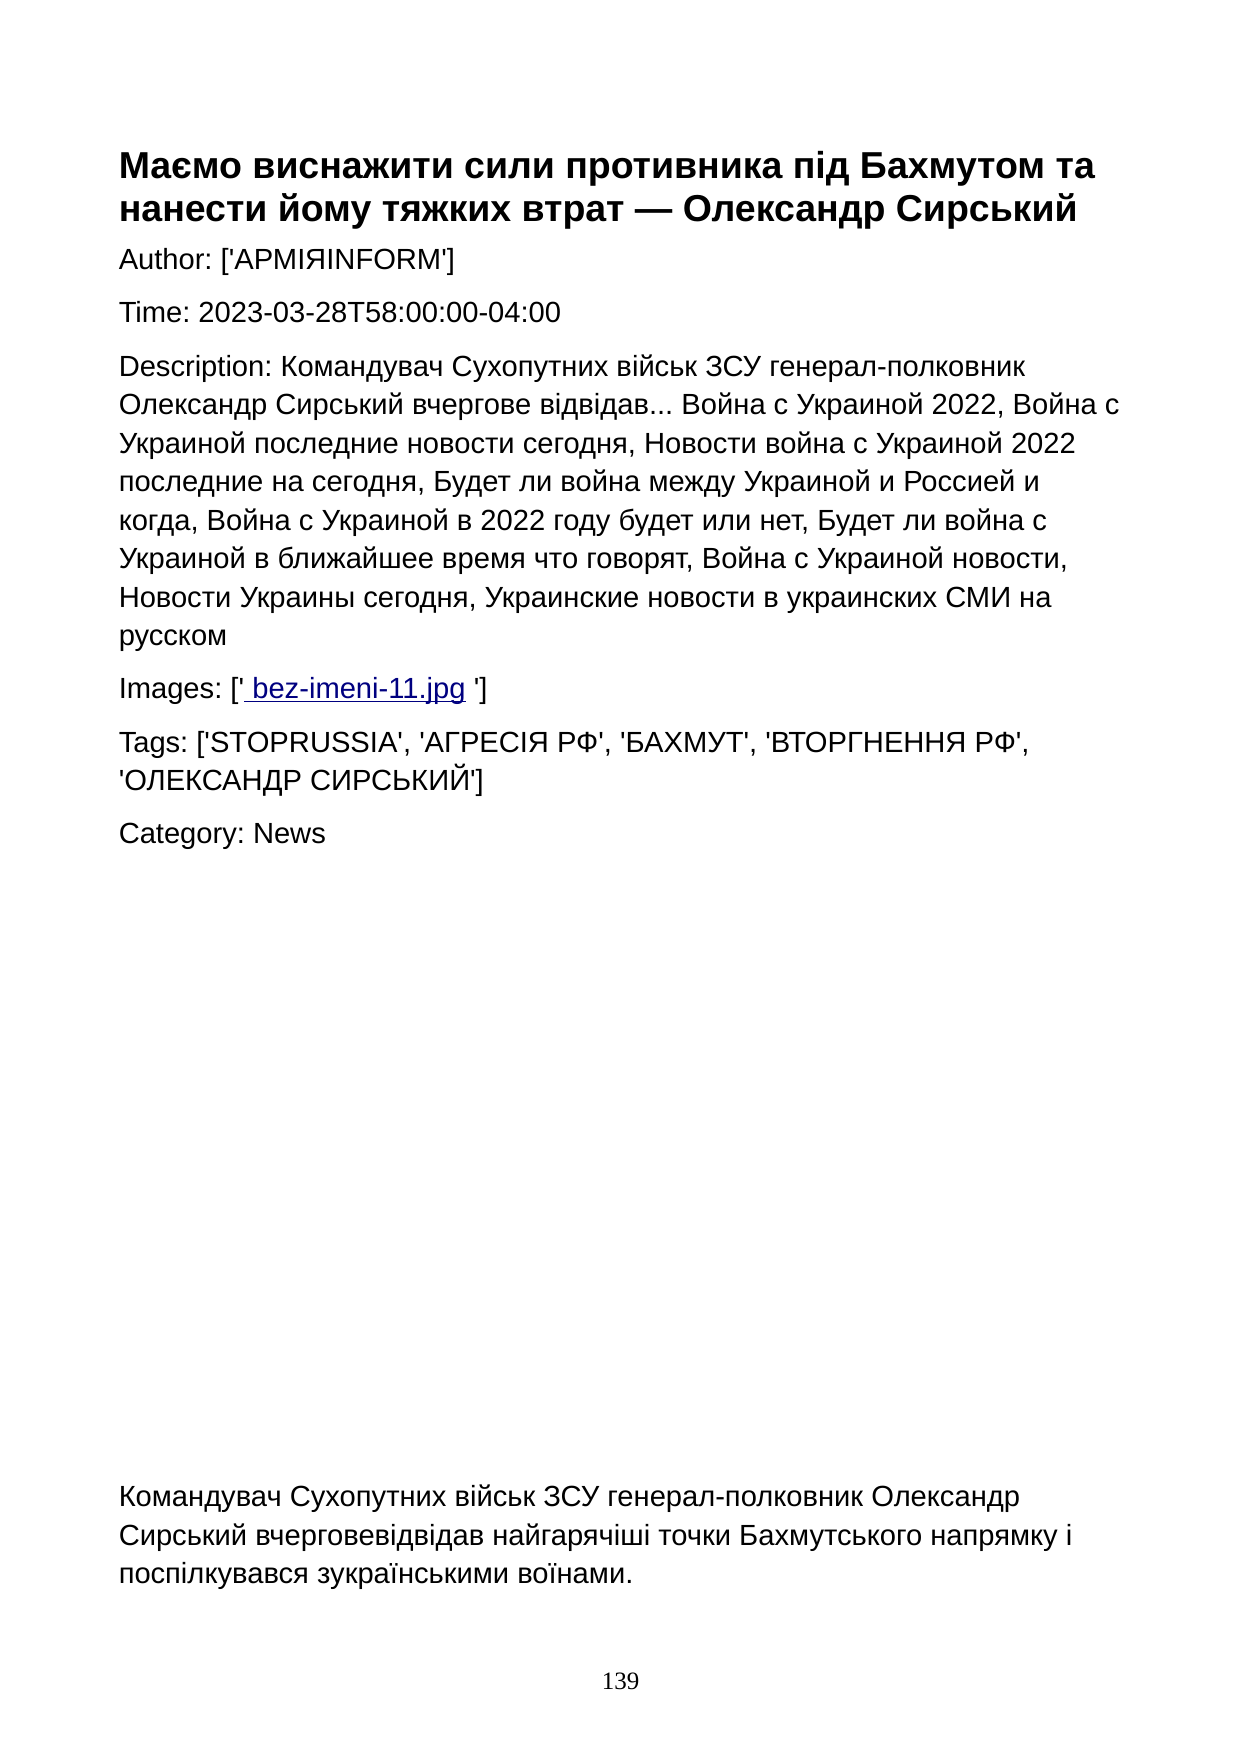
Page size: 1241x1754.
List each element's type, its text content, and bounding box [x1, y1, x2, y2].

text Tags: ['STOPRUSSIA', 'АГРЕСІЯ РФ', 'БАХМУТ', 'ВТОРГНЕННЯ РФ', 'ОЛЕКСАНДР СИРСЬКИЙ'] [118, 724, 1122, 797]
text Images: [' bez-imeni-11.jpg '] [118, 671, 1122, 705]
text Time: 2023-03-28T58:00:00-04:00 [118, 295, 1122, 329]
subtitle Маємо виснажити сили противника під Бахмутом та нанести йому тяжких втрат — Олександр Сирський [118, 143, 1122, 230]
text Category: News [118, 816, 1122, 850]
text Description: Командувач Сухопутних військ ЗСУ генерал-полковник Олександр Сирський вчергове відвідав... Война с Украиной 2022, Война с Украиной последние новости сегодня, Новости война с Украиной 2022 последние на сегодня, Будет ли война между Украиной и Россией и когда, Война с Украиной в 2022 году будет или нет, Будет ли война с Украиной в ближайшее время что говорят, Война с Украиной новости, Новости Украины сегодня, Украинские новости в украинских СМИ на русском [118, 348, 1122, 652]
text Командувач Сухопутних військ ЗСУ генерал-полковник Олександр Сирський вчерговевідвідав найгарячіші точки Бахмутського напрямку і поспілкувався зукраїнськими воїнами. [118, 1479, 1122, 1590]
text Author: ['АРМІЯINFORM'] [118, 242, 1122, 276]
